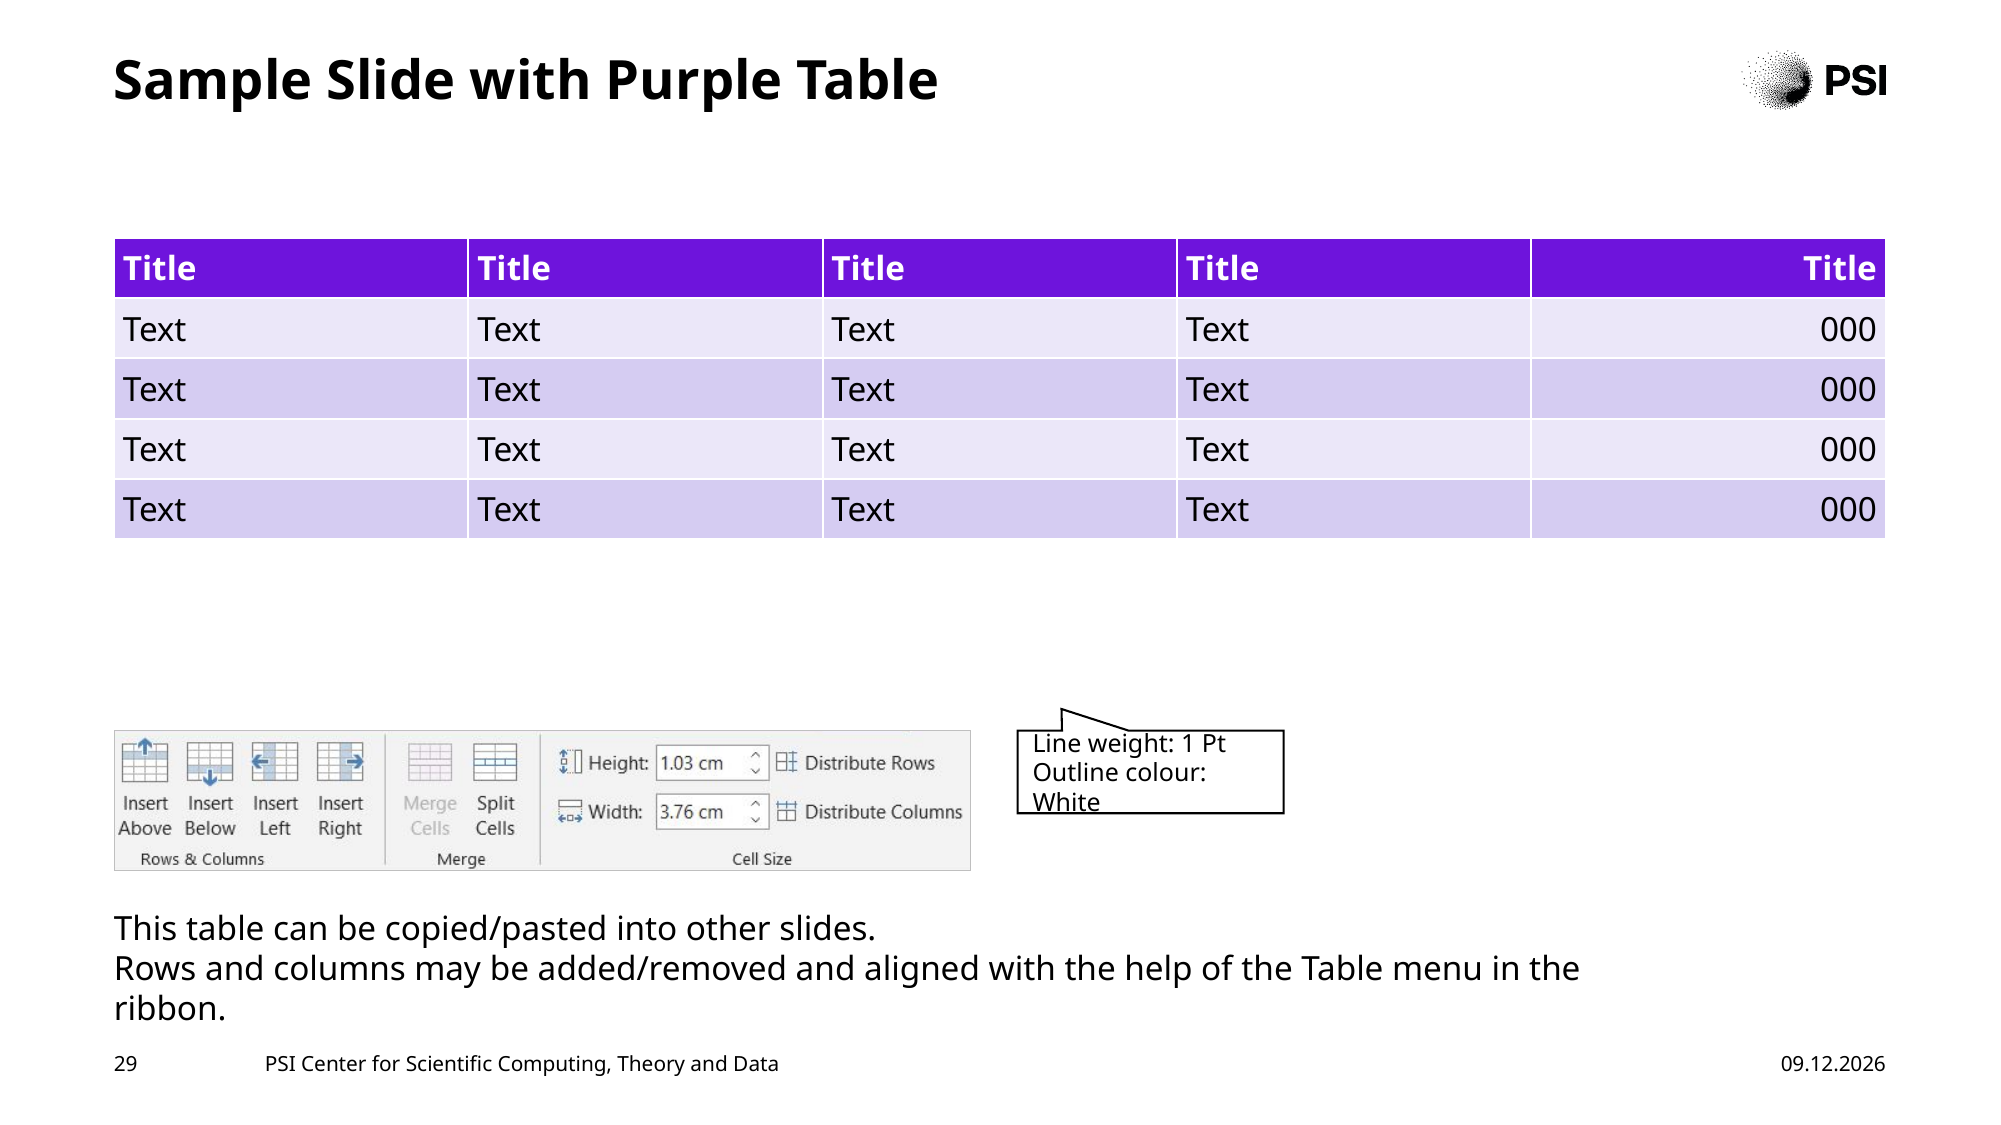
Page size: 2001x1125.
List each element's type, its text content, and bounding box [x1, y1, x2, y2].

table_cell Text [115, 480, 467, 538]
table_cell Text [1178, 359, 1530, 418]
table_cell Text [469, 480, 822, 538]
table_cell Text [469, 299, 822, 357]
table_cell Text [115, 359, 467, 418]
table_header Title [824, 239, 1176, 297]
table_cell 000 [1532, 299, 1885, 357]
table_cell Text [469, 359, 822, 418]
text_box Line weight: 1 Pt Outline colour: White [1017, 709, 1284, 814]
table_header Title [1178, 239, 1530, 297]
picture [114, 730, 971, 871]
table_cell Text [115, 420, 467, 478]
table_cell Text [824, 299, 1176, 357]
title Sample Slide with Purple Table [114, 45, 1585, 179]
table_cell Text [824, 359, 1176, 418]
table_cell 000 [1532, 359, 1885, 418]
table_cell 000 [1532, 480, 1885, 538]
table_header Title [115, 239, 467, 297]
text_box This table can be copied/pasted into other slides. Rows and columns may be added/removed and aligned with the help of the Table menu in the ribbon. [113, 906, 1585, 1027]
table_cell Text [824, 480, 1176, 538]
table_cell Text [1178, 480, 1530, 538]
table_cell Text [824, 420, 1176, 478]
table_cell Text [1178, 420, 1530, 478]
table_cell Text [469, 420, 822, 478]
table_cell Text [1178, 299, 1530, 357]
table_header Title [1532, 239, 1885, 297]
table_cell 000 [1532, 420, 1885, 478]
table_header Title [469, 239, 822, 297]
table_cell Text [115, 299, 467, 357]
